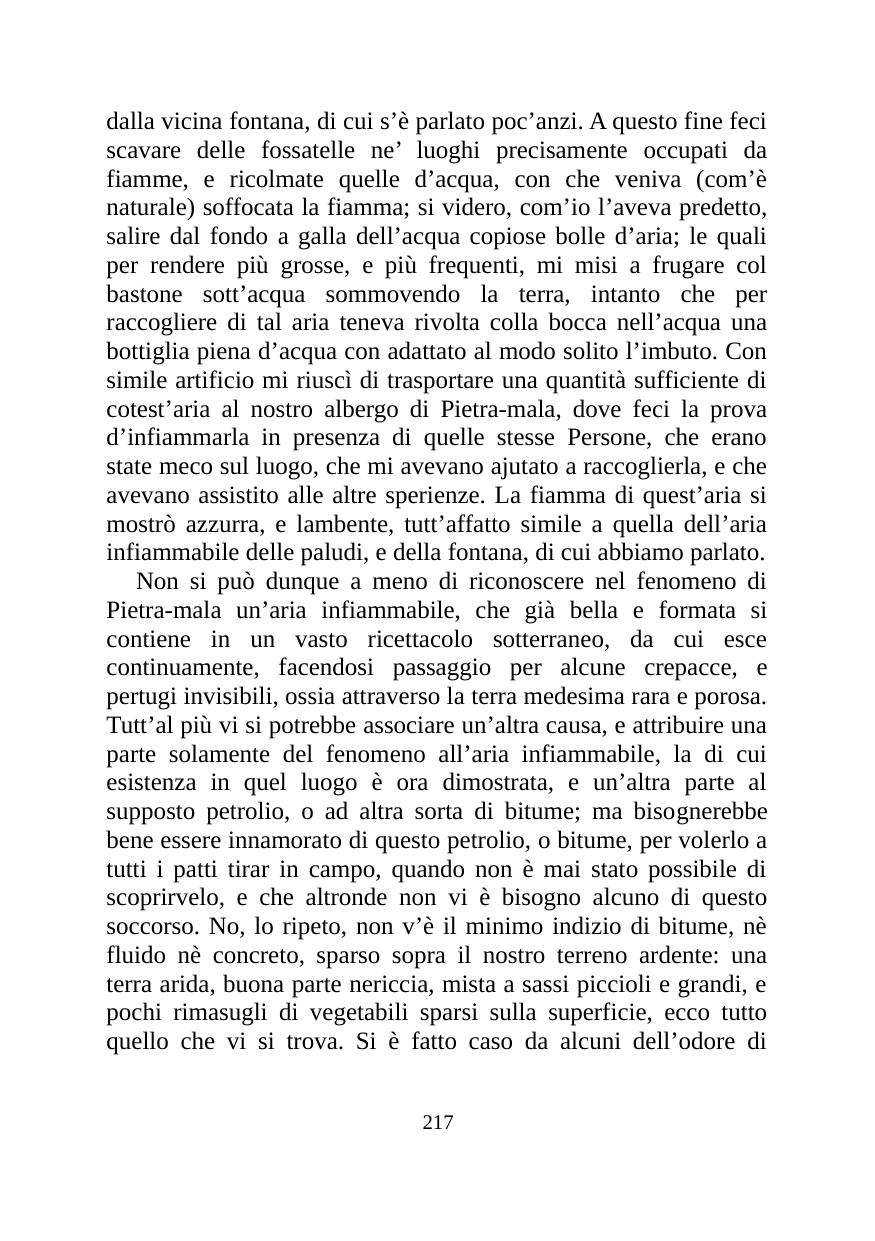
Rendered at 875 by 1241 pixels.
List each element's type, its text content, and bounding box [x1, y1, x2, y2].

text Non si può dunque a meno di riconoscere nel fenomeno di Pietra-mala un’aria infiammabile, che già bella e formata si contiene in un vasto ricettacolo sotterraneo, da cui esce continuamente, facendosi passaggio per alcune crepacce, e pertugi invisibili, ossia attraverso la terra medesima rara e porosa. Tutt’al più vi si potrebbe associare un’altra causa, e attribuire una parte solamente del fenomeno all’aria infiammabile, la di cui esistenza in quel luogo è ora dimostrata, e un’altra parte al supposto petrolio, o ad altra sorta di bitume; ma bisognerebbe bene essere innamorato di questo petrolio, o bitume, per volerlo a tutti i patti tirar in campo, quando non è mai stato possibile di scoprirvelo, e che altronde non vi è bisogno alcuno di questo soccorso. No, lo ripeto, non v’è il minimo indizio di bitume, nè fluido nè concreto, sparso sopra il nostro terreno ardente: una terra arida, buona parte nericcia, mista a sassi piccioli e grandi, e pochi rimasugli di vegetabili sparsi sulla superficie, ecco tutto quello che vi si trova. Si è fatto caso da alcuni dell’odore di [106, 566, 768, 1055]
text dalla vicina fontana, di cui s’è parlato poc’anzi. A questo fine feci scavare delle fossatelle ne’ luoghi precisamente occupati da fiamme, e ricolmate quelle d’acqua, con che veniva (com’è naturale) soffocata la fiamma; si videro, com’io l’aveva predetto, salire dal fondo a galla dell’acqua copiose bolle d’aria; le quali per rendere più grosse, e più frequenti, mi misi a frugare col bastone sott’acqua sommovendo la terra, intanto che per raccogliere di tal aria teneva rivolta colla bocca nell’acqua una bottiglia piena d’acqua con adattato al modo solito l’imbuto. Con simile artificio mi riuscì di trasportare una quantità sufficiente di cotest’aria al nostro albergo di Pietra-mala, dove feci la prova d’infiammarla in presenza di quelle stesse Persone, che erano state meco sul luogo, che mi avevano ajutato a raccoglierla, e che avevano assistito alle altre sperienze. La fiamma di quest’aria si mostrò azzurra, e lambente, tutt’affatto simile a quella dell’aria infiammabile delle paludi, e della fontana, di cui abbiamo parlato. [106, 106, 768, 566]
